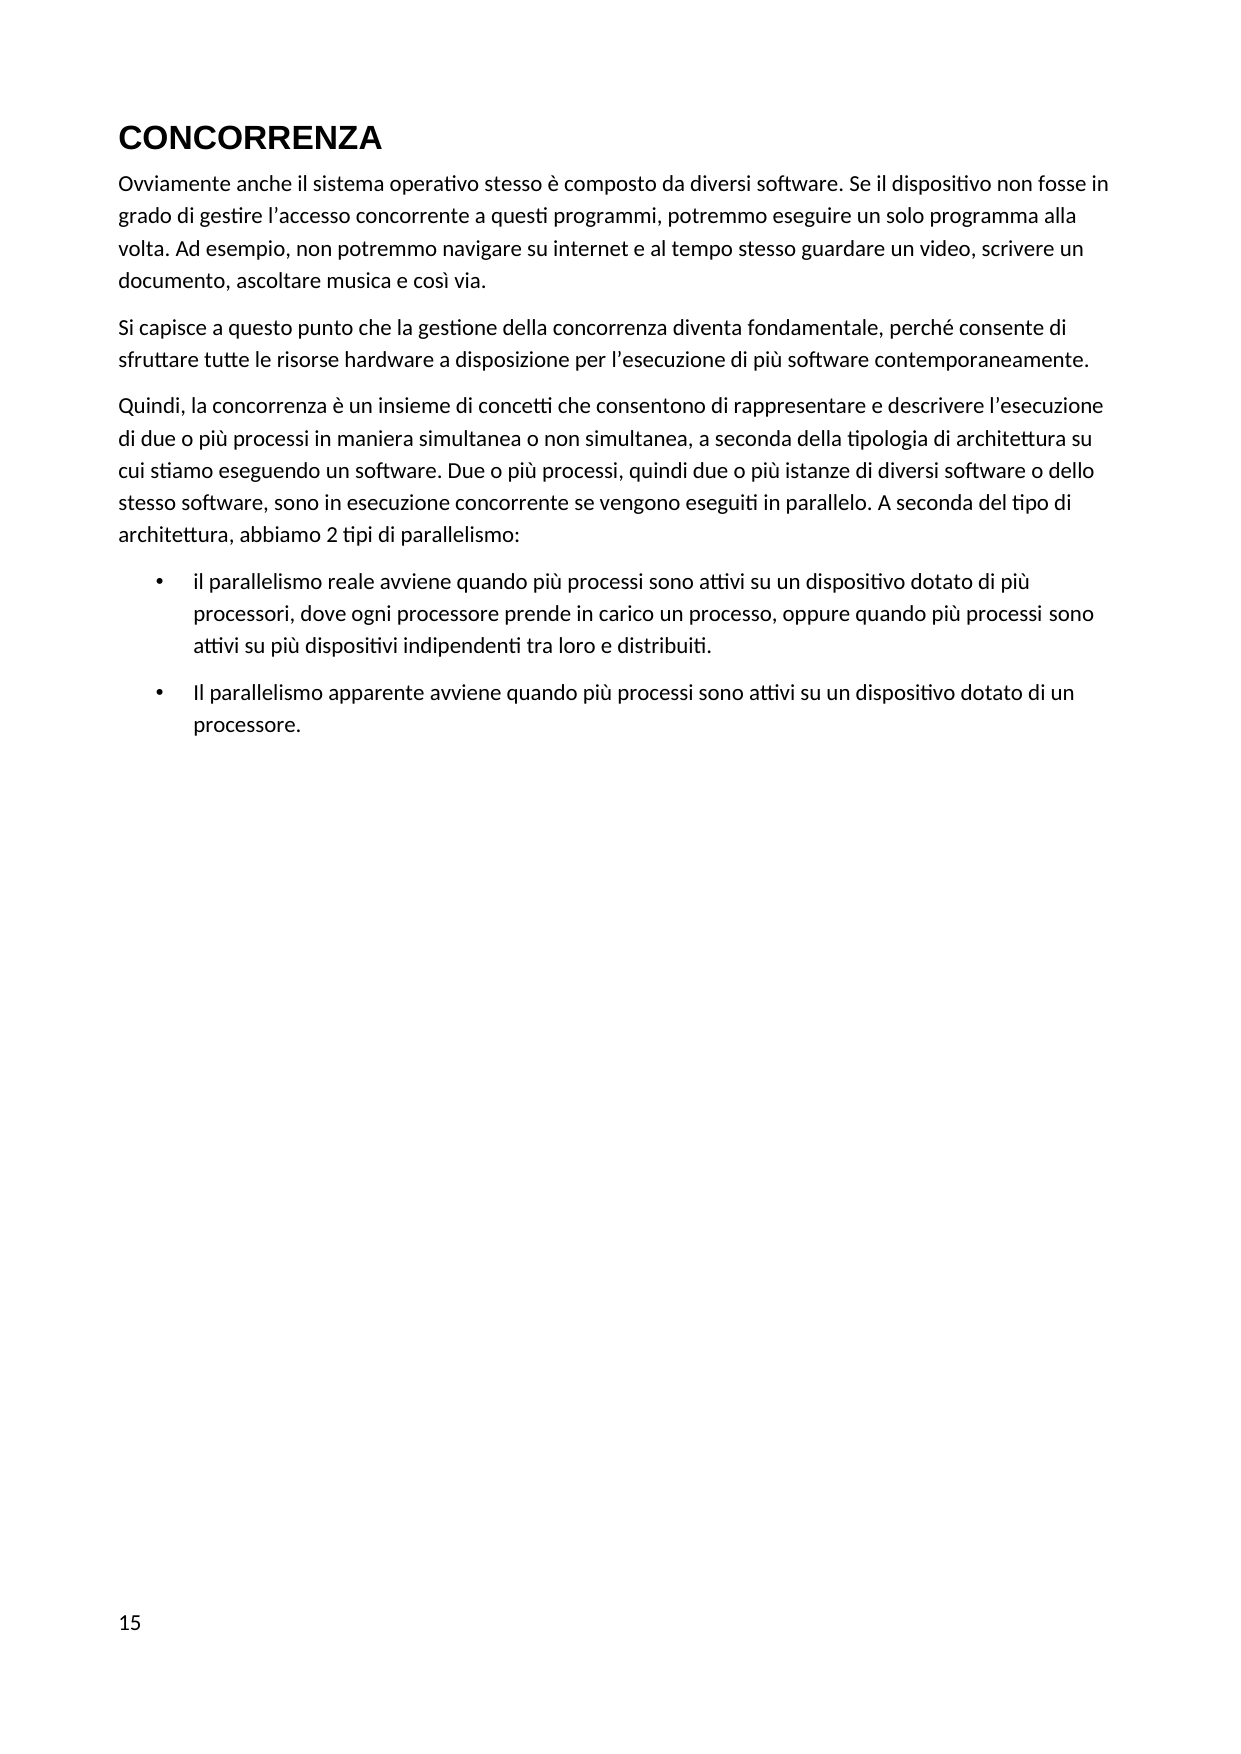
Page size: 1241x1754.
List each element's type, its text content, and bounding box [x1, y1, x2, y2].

subtitle CONCORRENZA [118, 118, 1122, 157]
text Si capisce a questo punto che la gestione della concorrenza diventa fondamentale, perché consente di sfruttare tutte le risorse hardware a disposizione per l’esecuzione di più software contemporaneamente. [118, 313, 1122, 373]
list Il parallelismo apparente avviene quando più processi sono attivi su un dispositivo dotato di un processore. [156, 678, 1122, 738]
text Ovviamente anche il sistema operativo stesso è composto da diversi software. Se il dispositivo non fosse in grado di gestire l’accesso concorrente a questi programmi, potremmo eseguire un solo programma alla volta. Ad esempio, non potremmo navigare su internet e al tempo stesso guardare un video, scrivere un documento, ascoltare musica e così via. [118, 169, 1122, 294]
list il parallelismo reale avviene quando più processi sono attivi su un dispositivo dotato di più processori, dove ogni processore prende in carico un processo, oppure quando più processi sono attivi su più dispositivi indipendenti tra loro e distribuiti. [156, 567, 1122, 659]
text Quindi, la concorrenza è un insieme di concetti che consentono di rappresentare e descrivere l’esecuzione di due o più processi in maniera simultanea o non simultanea, a seconda della tipologia di architettura su cui stiamo eseguendo un software. Due o più processi, quindi due o più istanze di diversi software o dello stesso software, sono in esecuzione concorrente se vengono eseguiti in parallelo. A seconda del tipo di architettura, abbiamo 2 tipi di parallelismo: [118, 392, 1122, 548]
